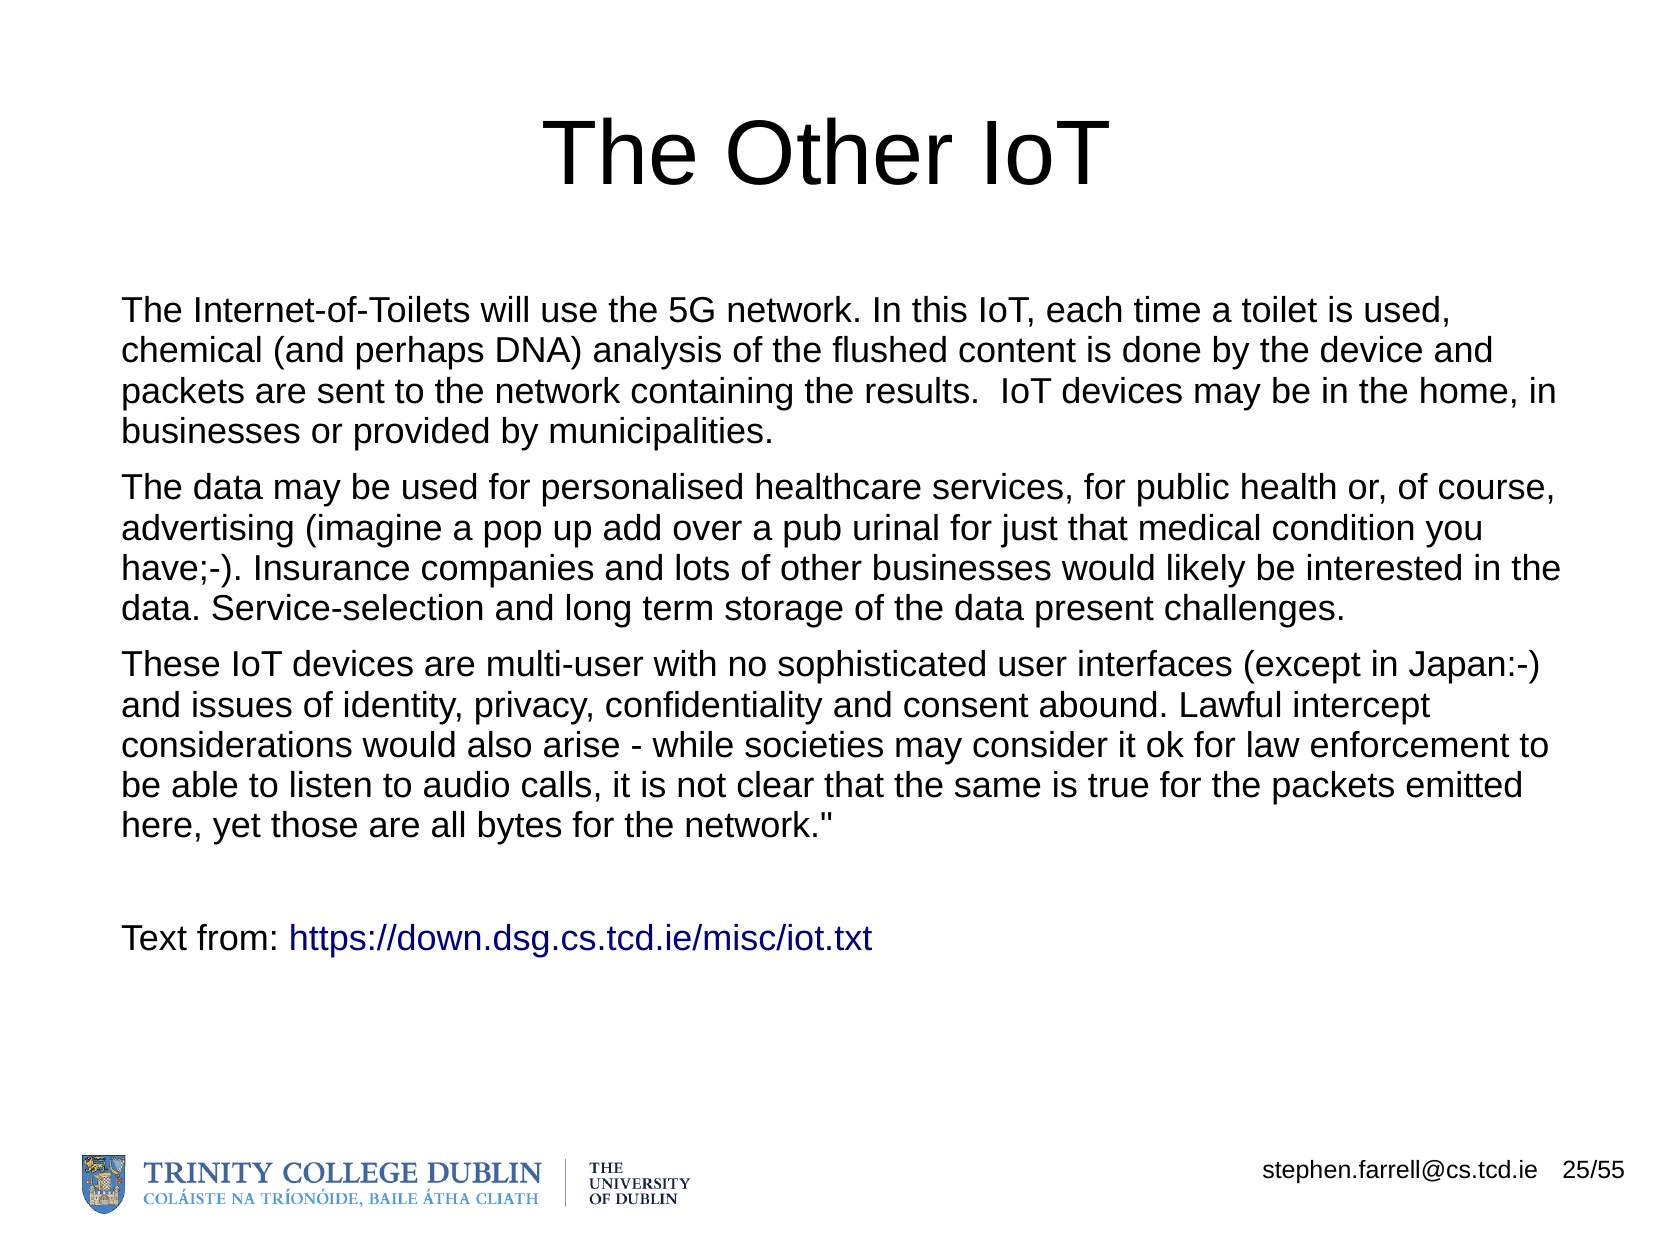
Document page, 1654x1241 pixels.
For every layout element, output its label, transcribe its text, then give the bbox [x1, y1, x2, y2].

picture [82, 1155, 694, 1214]
title The Other IoT [82, 49, 1571, 257]
list The Internet-of-Toilets will use the 5G network. In this IoT, each time a toilet is used, chemical (and perhaps DNA) analysis of the flushed content is done by the device and packets are sent to the network containing the results. IoT devices may be in the home, in businesses or provided by municipalities. The data may be used for personalised healthcare services, for public health or, of course, advertising (imagine a pop up add over a pub urinal for just that medical condition you have;-). Insurance companies and lots of other businesses would likely be interested in the data. Service-selection and long term storage of the data present challenges. These IoT devices are multi-user with no sophisticated user interfaces (except in Japan:-) and issues of identity, privacy, confidentiality and consent abound. Lawful intercept considerations would also arise - while societies may consider it ok for law enforcement to be able to listen to audio calls, it is not clear that the same is true for the packets emitted here, yet those are all bytes for the network." Text from: https://down.dsg.cs.tcd.ie/misc/iot.txt [82, 290, 1571, 1010]
